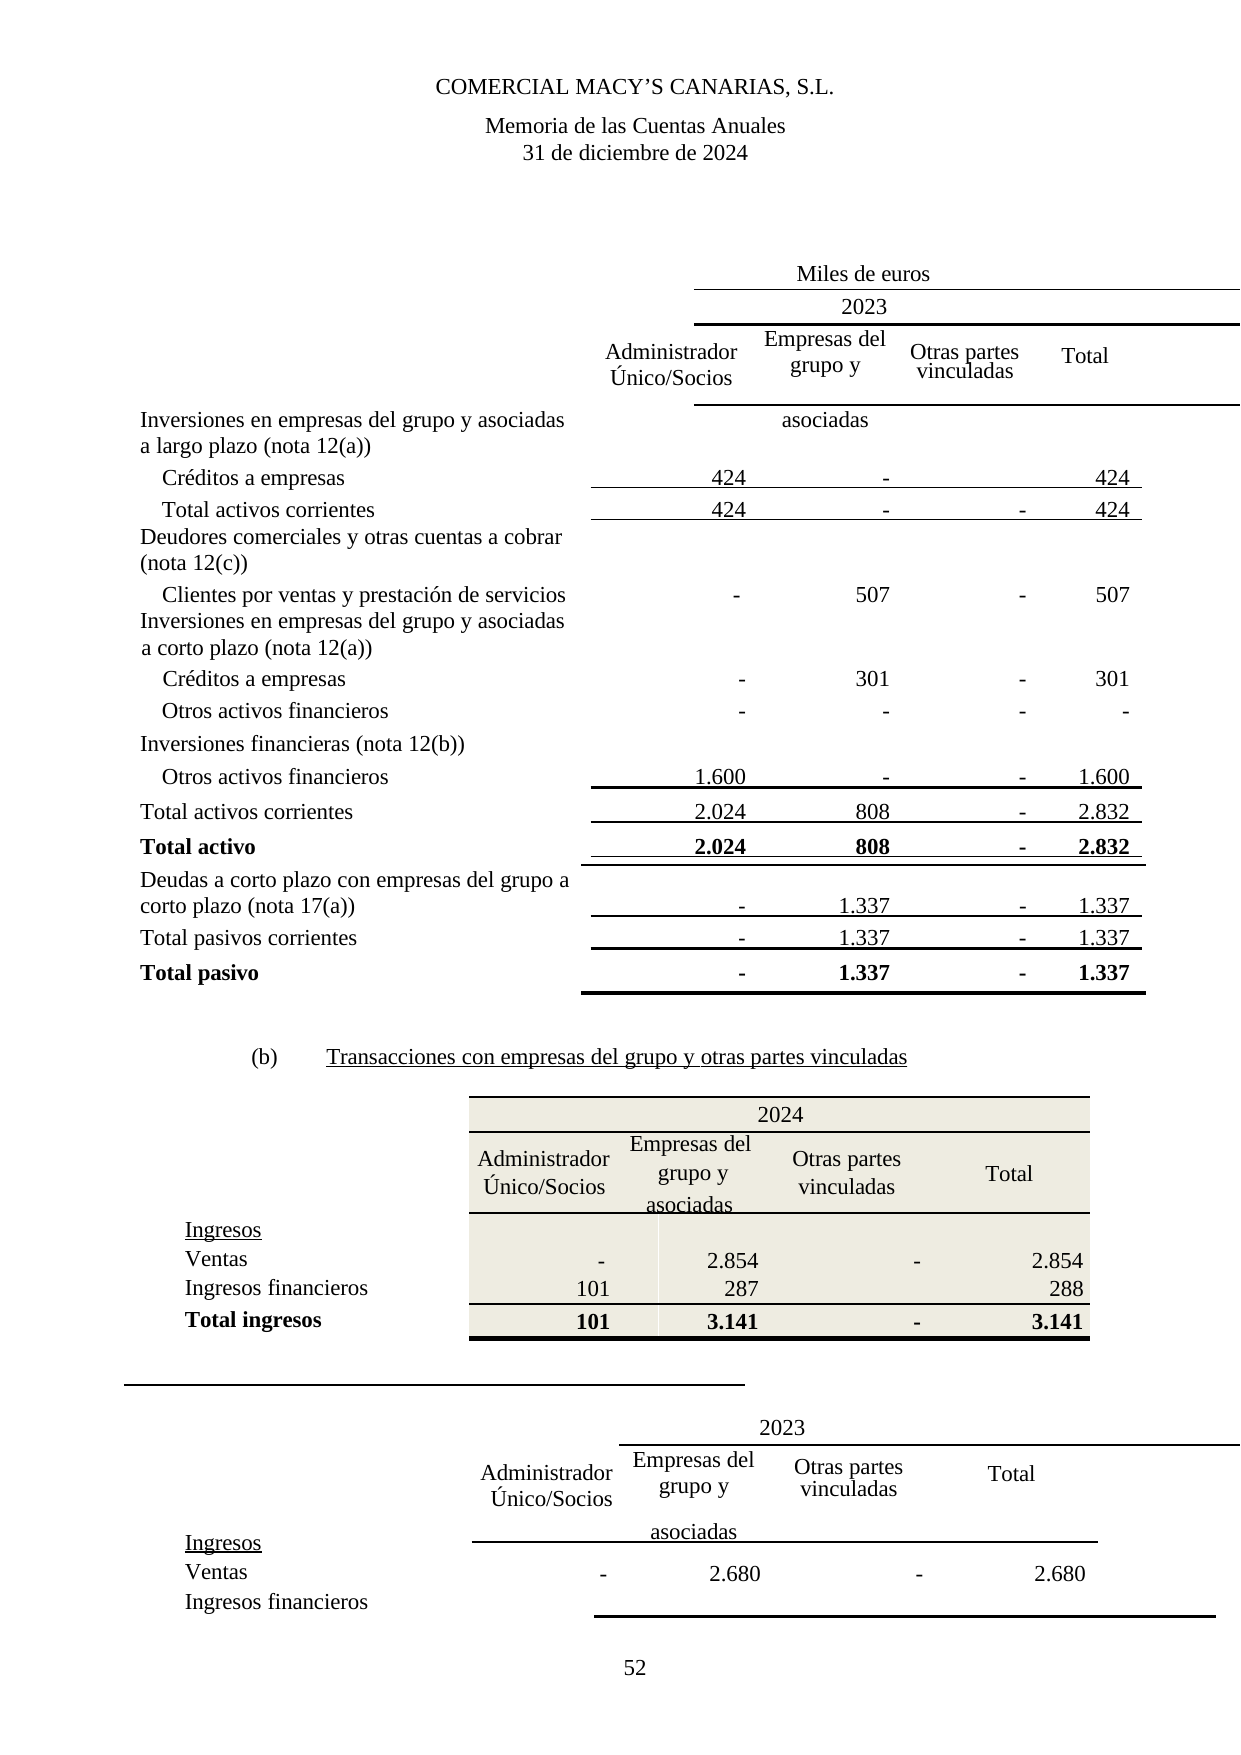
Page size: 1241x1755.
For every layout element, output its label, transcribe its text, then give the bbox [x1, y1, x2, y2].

table_cell 2.854 [659, 1214, 836, 1275]
text [632, 1440, 755, 1444]
table_cell 2.024 808 - 2.832 [581, 795, 1146, 830]
text Empresas del grupo y [632, 1446, 755, 1499]
subtitle Total ingresos [184, 1306, 469, 1332]
table_cell [836, 1275, 953, 1303]
table_cell 3.141 [659, 1305, 836, 1336]
table_cell 287 [659, 1275, 836, 1303]
table_header a corto plazo (nota 12(a)) Créditos a empresas [134, 637, 581, 696]
table_cell - 1.337 - 1.337 [581, 956, 1146, 991]
table_cell - - [954, 696, 1146, 723]
text 2023 [796, 290, 932, 319]
text [1097, 1274, 1157, 1301]
table_cell Deudas a corto plazo con empresas del grupo a corto plazo (nota 17(a)) [134, 864, 581, 922]
table_cell - 1.337 - 1.337 [581, 866, 1146, 922]
text Empresas del [763, 327, 886, 351]
table_cell [581, 724, 954, 761]
table_cell Otros activos financieros [134, 696, 581, 723]
text [1090, 1096, 1097, 1339]
text (nota 12(c)) [140, 551, 1157, 576]
table_cell Total activo [134, 830, 581, 864]
text Ingresos Ventas [184, 1216, 323, 1271]
table_cell Total pasivo [134, 956, 581, 991]
table_cell 3.141 [953, 1305, 1090, 1336]
text Ingresos financieros 87 - - 87 [184, 1588, 1157, 1616]
table_header - 301 [954, 637, 1146, 696]
subtitle [1097, 1306, 1157, 1332]
text Inversiones en empresas del grupo y asociadas [140, 607, 1157, 634]
text Ingresos financieros [184, 1274, 469, 1301]
table_cell 2.024 808 - 2.832 [581, 830, 1146, 864]
text Inversiones en empresas del grupo y asociadas a largo plazo (nota 12(a)) [140, 406, 568, 459]
text asociadas [472, 1528, 1157, 1542]
table_cell - [836, 1214, 953, 1275]
table_cell 2.854 [953, 1214, 1090, 1275]
table_cell - [836, 1305, 953, 1336]
table_cell - [469, 1214, 658, 1275]
text asociadas [781, 406, 869, 433]
table_header 2024 [469, 1098, 836, 1131]
text Ventas - 2.680 - 2.680 [184, 1558, 1157, 1586]
text Otras partes vinculadas Total [910, 348, 1110, 383]
text vinculadas Total [800, 1478, 1157, 1501]
text Total activos corrientes 424 - - 424 Deudores comerciales y otras cuentas a cobrar [140, 496, 1143, 550]
text grupo y [781, 351, 869, 404]
table_header [836, 1098, 1090, 1131]
table_cell 1.600 - - 1.600 [581, 761, 1146, 795]
table_header - 301 [581, 637, 954, 696]
text Miles de euros [796, 260, 932, 289]
text Administrador Único/Socios [605, 338, 739, 391]
text Administrador Único/Socios [479, 1459, 613, 1512]
table_cell Administrador Empresas del Otras partes Único/Socios grupo y vinculadas asociadas [469, 1133, 953, 1212]
table_cell Otros activos financieros [134, 761, 581, 795]
table_cell Total activos corrientes [134, 795, 581, 830]
text Créditos a empresas 424 - 424 [162, 464, 1157, 490]
table_cell [954, 724, 1146, 761]
table_cell 101 [469, 1275, 658, 1303]
text Ingresos [184, 1528, 262, 1551]
table_cell - 1.337 - 1.337 [581, 922, 1146, 956]
table_cell Total pasivos corrientes [134, 922, 581, 956]
table_cell 288 [953, 1275, 1090, 1303]
table_cell Total [953, 1133, 1090, 1212]
table_cell Inversiones financieras (nota 12(b)) [134, 724, 581, 761]
text Otras partes [794, 1459, 1157, 1478]
table_cell 101 [469, 1305, 658, 1336]
text Clientes por ventas y prestación de servicios - 507 - 507 [162, 581, 1157, 607]
table_cell - - [581, 696, 954, 723]
text 2023 [759, 1414, 1157, 1440]
list Transacciones con empresas del grupo y otras partes vinculadas [251, 1043, 1157, 1069]
